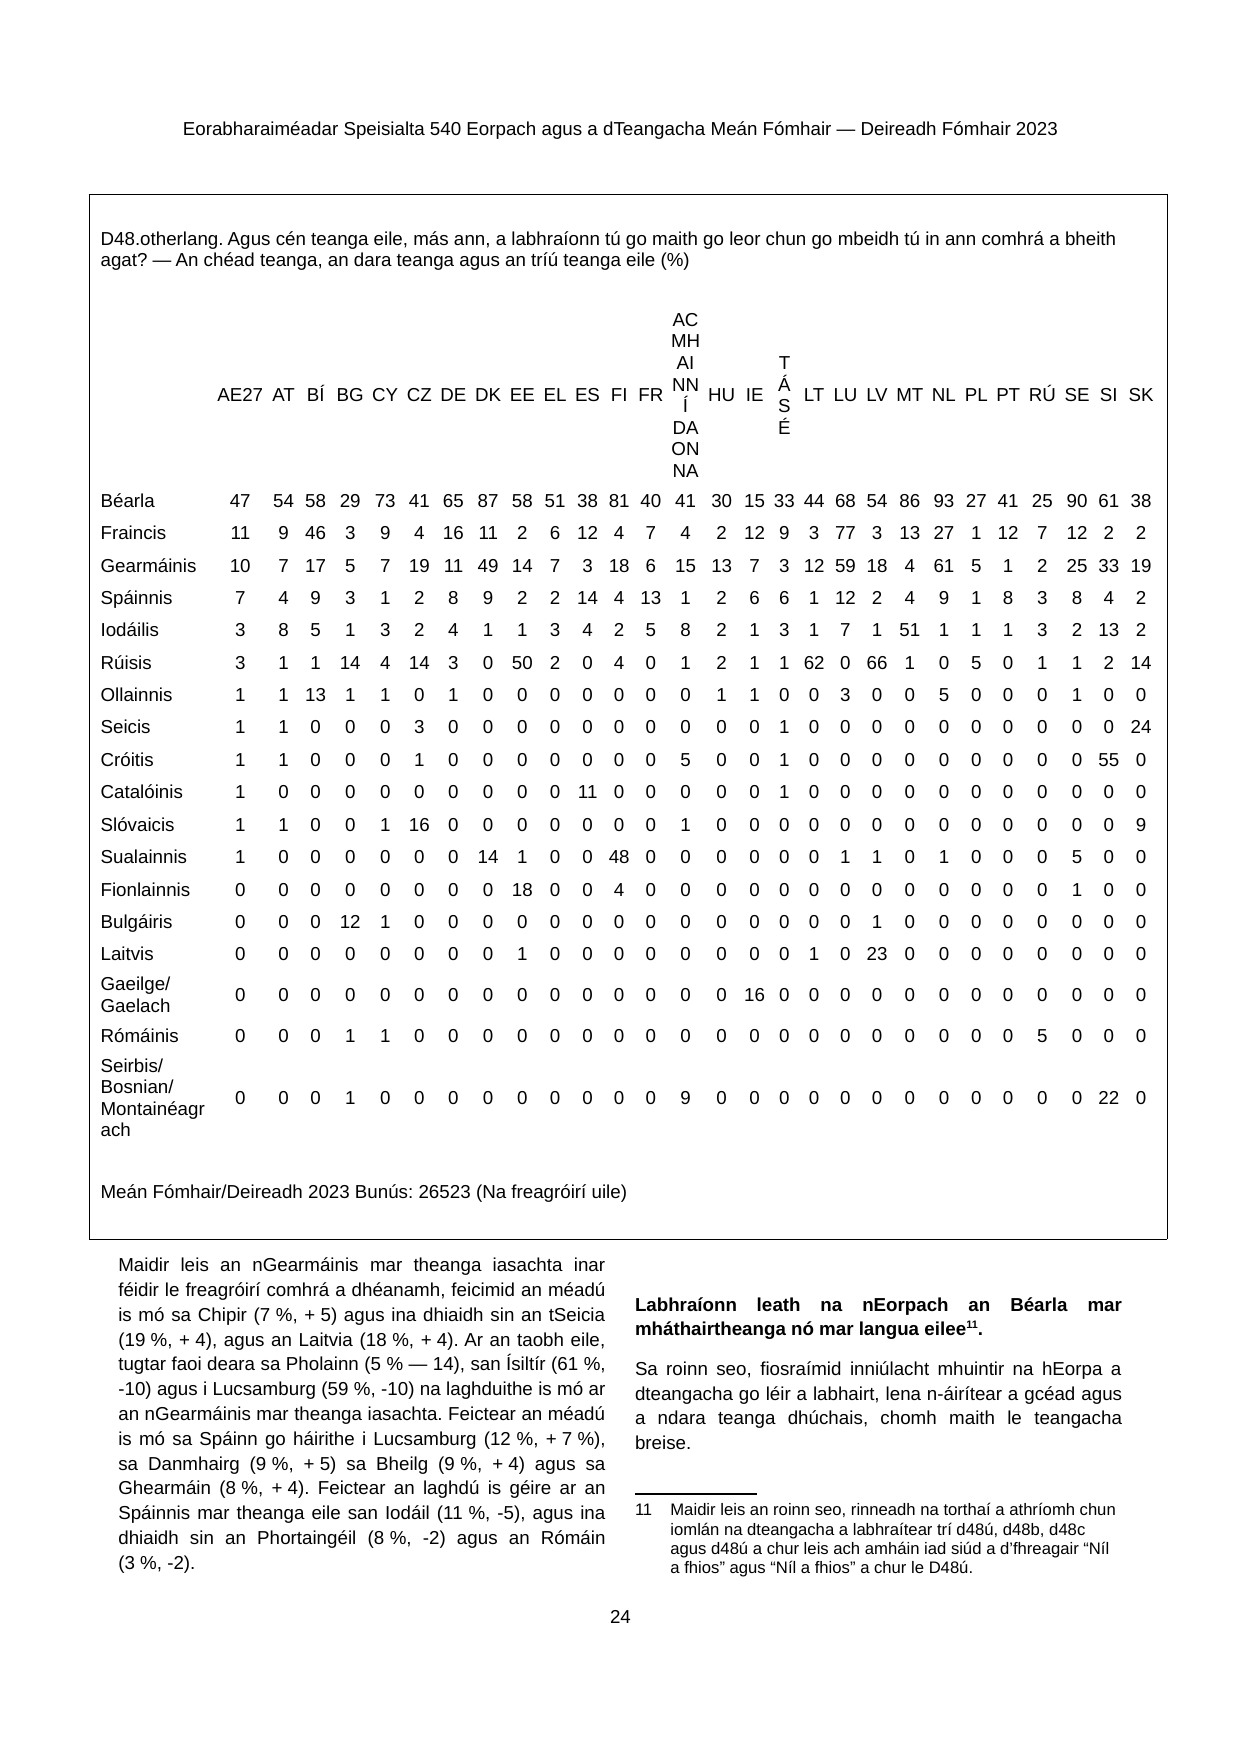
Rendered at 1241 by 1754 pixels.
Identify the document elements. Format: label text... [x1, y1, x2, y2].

table_cell [829, 1144, 862, 1176]
table_cell 0 [471, 1019, 505, 1051]
table_cell 0 [402, 1019, 436, 1051]
table_cell 0 [402, 938, 436, 970]
table_cell 0 [212, 1019, 268, 1051]
table_cell 7 [268, 549, 299, 581]
table_cell 0 [212, 905, 268, 938]
table_cell 0 [368, 776, 402, 808]
table_cell 0 [332, 743, 367, 776]
table_cell 14 [571, 581, 604, 614]
table_cell 0 [402, 776, 436, 808]
table_cell 0 [740, 808, 769, 841]
table_cell [1024, 274, 1060, 306]
table_cell 0 [539, 873, 571, 905]
table_cell 0 [829, 970, 862, 1019]
table_cell Ollainnis [98, 679, 212, 711]
table_cell 0 [571, 711, 604, 743]
table_cell 2 [505, 581, 539, 614]
table_cell [471, 274, 505, 306]
table_cell 0 [268, 841, 299, 873]
table_cell 0 [740, 905, 769, 938]
table_cell 81 [604, 484, 634, 517]
table_cell AE27 [212, 306, 268, 484]
table_cell 0 [960, 1019, 992, 1051]
table_cell 0 [634, 841, 667, 873]
table_cell 55 [1094, 743, 1123, 776]
table_cell 54 [862, 484, 892, 517]
table_cell 0 [402, 679, 436, 711]
table_cell 2 [862, 581, 892, 614]
table_cell 18 [604, 549, 634, 581]
table_cell 77 [829, 517, 862, 549]
table_cell 0 [268, 938, 299, 970]
table_cell 0 [1024, 776, 1060, 808]
table_cell 0 [960, 808, 992, 841]
table_cell 9 [299, 581, 332, 614]
table_cell 33 [769, 484, 799, 517]
table_cell 0 [799, 711, 829, 743]
table_cell 0 [704, 1019, 739, 1051]
table_cell [927, 274, 960, 306]
table_cell 0 [992, 841, 1024, 873]
table_cell 9 [769, 517, 799, 549]
table_cell 1 [799, 581, 829, 614]
table_cell 0 [368, 873, 402, 905]
table_cell 14 [505, 549, 539, 581]
table_cell 0 [769, 679, 799, 711]
table_cell HU [704, 306, 739, 484]
table_cell 16 [740, 970, 769, 1019]
table_cell 0 [471, 776, 505, 808]
table_cell 0 [862, 743, 892, 776]
table_cell EE [505, 306, 539, 484]
table_cell 0 [1123, 873, 1158, 905]
table_cell 0 [667, 711, 703, 743]
table_cell 3 [402, 711, 436, 743]
table_cell 5 [299, 614, 332, 646]
text Labhraíonn leath na nEorpach an Béarla mar mháthairtheanga nó mar langua eilee. [635, 1293, 1122, 1340]
table_cell 0 [892, 905, 927, 938]
table_cell [436, 1144, 471, 1176]
table_cell 9 [927, 581, 960, 614]
table_cell [98, 306, 212, 484]
table_cell 0 [667, 1019, 703, 1051]
table_cell [892, 1144, 927, 1176]
table_cell 12 [740, 517, 769, 549]
table_cell 2 [604, 614, 634, 646]
table_cell 1 [992, 614, 1024, 646]
table_cell 14 [402, 646, 436, 678]
table_cell 1 [927, 614, 960, 646]
table_cell EL [539, 306, 571, 484]
table_cell [799, 1144, 829, 1176]
table_cell 2 [1123, 614, 1158, 646]
table_cell 0 [740, 743, 769, 776]
table_cell 16 [436, 517, 471, 549]
table_cell 1 [368, 581, 402, 614]
table_cell [98, 274, 212, 306]
table_cell 1 [332, 1019, 367, 1051]
table_cell 0 [268, 970, 299, 1019]
table_cell 13 [1094, 614, 1123, 646]
table_cell 1 [960, 581, 992, 614]
table_cell [960, 274, 992, 306]
table_cell [332, 274, 367, 306]
table_cell 1 [667, 808, 703, 841]
table_cell 0 [960, 841, 992, 873]
table_cell 0 [604, 905, 634, 938]
table_cell 0 [436, 841, 471, 873]
table_cell [268, 274, 299, 306]
table_cell 1 [1060, 646, 1093, 678]
table_cell 5 [667, 743, 703, 776]
table_cell 0 [212, 873, 268, 905]
table_cell 0 [1094, 841, 1123, 873]
table_cell 5 [1060, 841, 1093, 873]
table_cell 0 [332, 873, 367, 905]
table_cell [892, 274, 927, 306]
table_cell 41 [402, 484, 436, 517]
table_cell 1 [862, 841, 892, 873]
table_cell 0 [1060, 711, 1093, 743]
table_cell BG [332, 306, 367, 484]
table_cell 3 [212, 614, 268, 646]
table_cell 8 [992, 581, 1024, 614]
table_cell 0 [332, 841, 367, 873]
table_cell 0 [927, 646, 960, 678]
table_cell 0 [927, 1019, 960, 1051]
table_cell 0 [927, 873, 960, 905]
table_cell [992, 274, 1024, 306]
table_cell 0 [634, 711, 667, 743]
table_cell Meán Fómhair/Deireadh 2023 Bunús: 26523 (Na freagróirí uile) [98, 1176, 1158, 1208]
table_cell 87 [471, 484, 505, 517]
table_cell 0 [1123, 905, 1158, 938]
table_cell 4 [368, 646, 402, 678]
table_cell 14 [332, 646, 367, 678]
table_cell 0 [471, 970, 505, 1019]
table_cell 0 [960, 679, 992, 711]
table_cell 0 [505, 711, 539, 743]
table_cell 0 [1123, 938, 1158, 970]
table_cell 0 [368, 1051, 402, 1143]
table_cell [299, 274, 332, 306]
table_cell 0 [704, 1051, 739, 1143]
table_cell 0 [667, 938, 703, 970]
table_cell 0 [505, 1019, 539, 1051]
table_cell 0 [769, 938, 799, 970]
table_cell 1 [505, 938, 539, 970]
table_cell 3 [539, 614, 571, 646]
table_cell [704, 274, 739, 306]
table_cell [98, 1144, 212, 1176]
table_cell 0 [740, 841, 769, 873]
table_cell 0 [539, 1051, 571, 1143]
table_cell 7 [829, 614, 862, 646]
table_cell 0 [571, 970, 604, 1019]
table_cell Gaeilge/Gaelach [98, 970, 212, 1019]
table_cell 1 [829, 841, 862, 873]
table_cell 5 [960, 549, 992, 581]
table_cell 0 [299, 711, 332, 743]
table_cell 2 [539, 581, 571, 614]
table_cell 0 [402, 1051, 436, 1143]
table_cell 0 [892, 776, 927, 808]
table_cell 66 [862, 646, 892, 678]
table_cell [402, 274, 436, 306]
table_cell FI [604, 306, 634, 484]
table_cell 0 [892, 808, 927, 841]
table_cell 0 [992, 808, 1024, 841]
table_cell 0 [992, 873, 1024, 905]
table_cell 0 [1060, 776, 1093, 808]
table_cell 0 [571, 679, 604, 711]
table_cell 73 [368, 484, 402, 517]
table_cell ES [571, 306, 604, 484]
table_cell 0 [892, 873, 927, 905]
table_cell 0 [992, 970, 1024, 1019]
table_cell SE [1060, 306, 1093, 484]
table_cell 1 [471, 614, 505, 646]
table_cell [402, 1144, 436, 1176]
table_cell 8 [436, 581, 471, 614]
table_cell 0 [1123, 1051, 1158, 1143]
table_cell 0 [436, 743, 471, 776]
table_cell 18 [862, 549, 892, 581]
table_cell TÁ SÉ [769, 306, 799, 484]
table_cell 1 [862, 905, 892, 938]
table_cell 0 [799, 679, 829, 711]
table_cell 0 [769, 905, 799, 938]
table_cell 0 [799, 873, 829, 905]
table_cell 0 [299, 776, 332, 808]
table_cell 1 [212, 679, 268, 711]
table_cell 1 [740, 646, 769, 678]
table_cell 1 [667, 581, 703, 614]
table_cell 0 [1094, 1019, 1123, 1051]
table_cell 0 [505, 776, 539, 808]
table_cell 0 [862, 679, 892, 711]
table_cell 1 [212, 841, 268, 873]
table_cell 9 [368, 517, 402, 549]
table_cell [571, 274, 604, 306]
table_cell 0 [1024, 679, 1060, 711]
table_cell 9 [667, 1051, 703, 1143]
table_cell 41 [992, 484, 1024, 517]
table_cell 0 [740, 1051, 769, 1143]
table_cell 1 [212, 711, 268, 743]
table_cell 1 [667, 646, 703, 678]
table_cell 0 [634, 905, 667, 938]
table_cell 0 [992, 776, 1024, 808]
table_cell 13 [892, 517, 927, 549]
table_cell 1 [299, 646, 332, 678]
table_cell 0 [368, 711, 402, 743]
table_cell 0 [604, 776, 634, 808]
table_cell 0 [927, 905, 960, 938]
table_cell 0 [332, 938, 367, 970]
table_cell 2 [704, 517, 739, 549]
table_cell 1 [799, 614, 829, 646]
table_cell 0 [799, 776, 829, 808]
table_cell FR [634, 306, 667, 484]
table_cell 0 [299, 743, 332, 776]
table_cell 2 [539, 646, 571, 678]
table_cell 0 [769, 841, 799, 873]
table_cell 0 [960, 743, 992, 776]
table_cell 0 [1060, 743, 1093, 776]
table_cell 0 [539, 938, 571, 970]
table_cell 46 [299, 517, 332, 549]
table_cell 0 [1094, 873, 1123, 905]
table_cell 1 [927, 841, 960, 873]
table_cell 7 [634, 517, 667, 549]
table_cell 0 [927, 711, 960, 743]
table_cell Fraincis [98, 517, 212, 549]
table_cell Catalóinis [98, 776, 212, 808]
table_cell CZ [402, 306, 436, 484]
table_cell 0 [892, 841, 927, 873]
table_cell 90 [1060, 484, 1093, 517]
table_cell 0 [634, 1051, 667, 1143]
table_cell 0 [1123, 743, 1158, 776]
table_cell 0 [769, 970, 799, 1019]
table_cell 0 [667, 970, 703, 1019]
table_cell 0 [829, 1051, 862, 1143]
table_cell 0 [829, 873, 862, 905]
table_cell 0 [1094, 905, 1123, 938]
table_cell 1 [368, 905, 402, 938]
table_cell 0 [299, 970, 332, 1019]
table_cell 25 [1024, 484, 1060, 517]
table_cell 0 [704, 743, 739, 776]
table_cell 3 [368, 614, 402, 646]
table_cell 0 [299, 905, 332, 938]
table_cell [368, 1144, 402, 1176]
table_cell Iodáilis [98, 614, 212, 646]
table_cell 2 [1123, 517, 1158, 549]
table_cell 0 [862, 873, 892, 905]
table_cell 0 [1024, 938, 1060, 970]
table_cell 0 [667, 679, 703, 711]
table_cell 0 [992, 711, 1024, 743]
table_cell 3 [1024, 614, 1060, 646]
table_cell 68 [829, 484, 862, 517]
table_cell 0 [471, 938, 505, 970]
table_cell 3 [862, 517, 892, 549]
table_cell 0 [892, 938, 927, 970]
table_cell LT [799, 306, 829, 484]
table_cell 1 [212, 743, 268, 776]
table_cell 0 [892, 1019, 927, 1051]
table_cell 4 [436, 614, 471, 646]
table_cell 5 [960, 646, 992, 678]
table_cell 12 [1060, 517, 1093, 549]
table_cell NL [927, 306, 960, 484]
table_cell 0 [505, 905, 539, 938]
table_cell [740, 274, 769, 306]
table_cell 1 [436, 679, 471, 711]
table_cell [1094, 1144, 1123, 1176]
table_cell [704, 1144, 739, 1176]
table_cell 0 [704, 905, 739, 938]
table_cell 0 [1024, 1051, 1060, 1143]
table_cell 1 [368, 808, 402, 841]
table_cell 0 [268, 1051, 299, 1143]
table_cell 1 [960, 614, 992, 646]
table_cell 17 [299, 549, 332, 581]
table_cell [634, 274, 667, 306]
table_cell 13 [634, 581, 667, 614]
table_cell 16 [402, 808, 436, 841]
table_cell 0 [1024, 841, 1060, 873]
table_cell 8 [1060, 581, 1093, 614]
table_cell 0 [604, 743, 634, 776]
table_cell 1 [268, 743, 299, 776]
table_cell 0 [960, 873, 992, 905]
table_cell 0 [992, 905, 1024, 938]
table_cell 0 [299, 841, 332, 873]
table_cell 0 [862, 1019, 892, 1051]
table_cell 0 [992, 743, 1024, 776]
table_cell 0 [799, 970, 829, 1019]
table_cell 65 [436, 484, 471, 517]
table_cell [332, 1144, 367, 1176]
table_cell 61 [1094, 484, 1123, 517]
table_cell 0 [571, 1051, 604, 1143]
table_cell Bulgáiris [98, 905, 212, 938]
table_cell 19 [1123, 549, 1158, 581]
table_cell 0 [634, 808, 667, 841]
table_cell 1 [332, 1051, 367, 1143]
table_cell 0 [992, 1019, 1024, 1051]
table_cell 1 [769, 743, 799, 776]
table_cell 5 [634, 614, 667, 646]
table_cell 0 [769, 1051, 799, 1143]
table_cell Sualainnis [98, 841, 212, 873]
table_cell 1 [769, 646, 799, 678]
table_cell Rómáinis [98, 1019, 212, 1051]
table_cell 0 [1060, 970, 1093, 1019]
table_cell 0 [402, 970, 436, 1019]
table_cell [769, 1144, 799, 1176]
table_cell 0 [212, 1051, 268, 1143]
table_cell 0 [892, 711, 927, 743]
table_cell 1 [505, 614, 539, 646]
table_cell 0 [799, 905, 829, 938]
table_cell 11 [571, 776, 604, 808]
table_cell 0 [539, 711, 571, 743]
table_cell 0 [505, 970, 539, 1019]
table_cell 0 [1060, 1019, 1093, 1051]
table_cell 0 [1024, 808, 1060, 841]
table_cell 0 [667, 905, 703, 938]
table_cell 0 [862, 970, 892, 1019]
table_cell 12 [829, 581, 862, 614]
table_cell 0 [505, 679, 539, 711]
table_cell 0 [769, 873, 799, 905]
table_cell 38 [1123, 484, 1158, 517]
table_cell 0 [604, 711, 634, 743]
table_cell 5 [332, 549, 367, 581]
table_cell Fionlainnis [98, 873, 212, 905]
table_cell 0 [992, 646, 1024, 678]
table_cell 1 [268, 679, 299, 711]
table_cell 3 [1024, 581, 1060, 614]
table_cell [1024, 1144, 1060, 1176]
table_cell 0 [471, 808, 505, 841]
table_cell 4 [604, 581, 634, 614]
table_cell 1 [332, 614, 367, 646]
table_cell 0 [927, 938, 960, 970]
table_cell [1060, 274, 1093, 306]
table_cell DK [471, 306, 505, 484]
table_cell 2 [1060, 614, 1093, 646]
table_cell 0 [927, 808, 960, 841]
table_cell [992, 1144, 1024, 1176]
table_cell 0 [634, 646, 667, 678]
table_cell 0 [960, 776, 992, 808]
table_cell PT [992, 306, 1024, 484]
table_cell 0 [1094, 808, 1123, 841]
table_cell 2 [1094, 646, 1123, 678]
table_cell 58 [505, 484, 539, 517]
table_cell 0 [862, 776, 892, 808]
table_cell 2 [505, 517, 539, 549]
table_cell [505, 274, 539, 306]
table_cell Rúisis [98, 646, 212, 678]
table_cell 0 [960, 970, 992, 1019]
table_cell [299, 1144, 332, 1176]
table_cell 1 [268, 808, 299, 841]
table_cell 0 [471, 711, 505, 743]
table_cell 0 [862, 808, 892, 841]
table_cell [740, 1144, 769, 1176]
table_cell [960, 1144, 992, 1176]
table_cell 0 [740, 1019, 769, 1051]
table_cell [799, 274, 829, 306]
table_cell 0 [505, 743, 539, 776]
table_cell 3 [769, 549, 799, 581]
table_cell 13 [299, 679, 332, 711]
table_cell 0 [960, 938, 992, 970]
table_cell 0 [634, 938, 667, 970]
table_cell 0 [1123, 970, 1158, 1019]
table_cell 3 [769, 614, 799, 646]
table_cell [667, 1144, 703, 1176]
table_cell 0 [505, 1051, 539, 1143]
table_cell 0 [539, 743, 571, 776]
table_cell 0 [571, 938, 604, 970]
table_cell 0 [892, 743, 927, 776]
table_cell 0 [332, 711, 367, 743]
table_cell ACMHAINNÍ DAONNA [667, 306, 703, 484]
table_cell 0 [1123, 1019, 1158, 1051]
table_cell 1 [769, 776, 799, 808]
table_cell 0 [299, 1019, 332, 1051]
table_cell 40 [634, 484, 667, 517]
table_cell 93 [927, 484, 960, 517]
table_cell 51 [892, 614, 927, 646]
table_cell 47 [212, 484, 268, 517]
table_cell MT [892, 306, 927, 484]
table_cell 2 [1094, 517, 1123, 549]
table_cell PL [960, 306, 992, 484]
table_cell 0 [436, 1019, 471, 1051]
table_cell 0 [799, 808, 829, 841]
table_cell 0 [571, 646, 604, 678]
table_cell 1 [862, 614, 892, 646]
table_cell 1 [769, 711, 799, 743]
table_cell 0 [332, 776, 367, 808]
table_cell 1 [368, 679, 402, 711]
text [90, 195, 1167, 1239]
table_cell 2 [1123, 581, 1158, 614]
table_cell 0 [992, 938, 1024, 970]
table_cell 0 [704, 711, 739, 743]
table_cell 14 [471, 841, 505, 873]
table_cell 2 [704, 581, 739, 614]
table_cell 0 [268, 1019, 299, 1051]
table_cell [1123, 1144, 1158, 1176]
table_cell 0 [471, 646, 505, 678]
table_cell 18 [505, 873, 539, 905]
table_cell 0 [1094, 776, 1123, 808]
table_cell 0 [927, 1051, 960, 1143]
table_cell 0 [634, 776, 667, 808]
table_cell 0 [960, 711, 992, 743]
table_cell [829, 274, 862, 306]
table_cell 0 [704, 938, 739, 970]
table_cell 0 [829, 743, 862, 776]
table_cell 0 [769, 1019, 799, 1051]
table_cell 0 [927, 776, 960, 808]
table_cell 1 [1060, 873, 1093, 905]
table_cell 1 [960, 517, 992, 549]
table_cell 19 [402, 549, 436, 581]
table_cell [212, 1144, 268, 1176]
table_cell 1 [402, 743, 436, 776]
table_cell Cróitis [98, 743, 212, 776]
table_cell 2 [402, 581, 436, 614]
table_cell 4 [268, 581, 299, 614]
table_cell 1 [368, 1019, 402, 1051]
table_cell 3 [799, 517, 829, 549]
table_cell 0 [212, 938, 268, 970]
table_cell 0 [1094, 679, 1123, 711]
table_header D48.otherlang. Agus cén teanga eile, más ann, a labhraíonn tú go maith go leor chun go mbeidh tú in ann comhrá a bheith agat? — An chéad teanga, an dara teanga agus an tríú teanga eile (%) [98, 225, 1158, 273]
table_cell 27 [927, 517, 960, 549]
table_cell 0 [471, 679, 505, 711]
table_cell 2 [704, 646, 739, 678]
table_cell 0 [634, 873, 667, 905]
table_cell 15 [740, 484, 769, 517]
table_cell 1 [740, 614, 769, 646]
table_cell 0 [634, 679, 667, 711]
table_cell 23 [862, 938, 892, 970]
table_cell 0 [704, 841, 739, 873]
table_cell 0 [1060, 1051, 1093, 1143]
table_cell 0 [740, 938, 769, 970]
table_cell 0 [829, 1019, 862, 1051]
table_cell [604, 1144, 634, 1176]
table_cell Béarla [98, 484, 212, 517]
table_cell [539, 1144, 571, 1176]
table_cell 0 [799, 1019, 829, 1051]
table_cell LU [829, 306, 862, 484]
table_cell [862, 274, 892, 306]
table_cell 0 [368, 841, 402, 873]
table_cell 0 [960, 1051, 992, 1143]
table_cell 29 [332, 484, 367, 517]
table_cell [1123, 274, 1158, 306]
table_cell 0 [436, 776, 471, 808]
table_cell 0 [1123, 679, 1158, 711]
table_cell 7 [539, 549, 571, 581]
table_cell 0 [927, 970, 960, 1019]
table_cell 0 [436, 938, 471, 970]
table_cell 11 [212, 517, 268, 549]
table_cell 48 [604, 841, 634, 873]
table_cell 0 [829, 905, 862, 938]
table_cell Seicis [98, 711, 212, 743]
table_cell 0 [829, 808, 862, 841]
table_cell [268, 1144, 299, 1176]
table_cell 4 [604, 646, 634, 678]
table_cell 0 [892, 1051, 927, 1143]
table_cell RÚ [1024, 306, 1060, 484]
table_cell [571, 1144, 604, 1176]
table_cell 59 [829, 549, 862, 581]
table_cell 0 [927, 743, 960, 776]
table_cell [1060, 1144, 1093, 1176]
table_cell 0 [299, 808, 332, 841]
table_cell 1 [268, 711, 299, 743]
table_cell 0 [1123, 776, 1158, 808]
table_cell 6 [740, 581, 769, 614]
table_cell 1 [332, 679, 367, 711]
table_cell 8 [667, 614, 703, 646]
table_cell 0 [1024, 905, 1060, 938]
table_cell 2 [1024, 549, 1060, 581]
table_cell [1094, 274, 1123, 306]
table_cell 0 [829, 938, 862, 970]
table_cell 1 [212, 808, 268, 841]
table_cell 0 [436, 970, 471, 1019]
table_cell 0 [436, 873, 471, 905]
table_cell 0 [505, 808, 539, 841]
table_cell 4 [604, 517, 634, 549]
table_cell 11 [436, 549, 471, 581]
table_cell 0 [740, 711, 769, 743]
table_cell 7 [368, 549, 402, 581]
text Sa roinn seo, fiosraímid inniúlacht mhuintir na hEorpa a dteangacha go léir a labhairt, lena n-áirítear a gcéad agus a ndara teanga dhúchais, chomh maith le teangacha breise. [635, 1357, 1122, 1453]
table_cell SI [1094, 306, 1123, 484]
table_cell 58 [299, 484, 332, 517]
table_cell 0 [539, 970, 571, 1019]
table_cell 2 [402, 614, 436, 646]
table_cell 4 [892, 549, 927, 581]
table_cell 27 [960, 484, 992, 517]
table_cell 0 [368, 970, 402, 1019]
table_cell 0 [212, 970, 268, 1019]
table_cell [212, 274, 268, 306]
table_cell AT [268, 306, 299, 484]
table_cell 0 [571, 743, 604, 776]
table_cell 0 [704, 873, 739, 905]
table_cell 0 [1060, 938, 1093, 970]
table_cell 9 [471, 581, 505, 614]
table_cell 0 [436, 1051, 471, 1143]
table_cell Spáinnis [98, 581, 212, 614]
table_cell 0 [539, 808, 571, 841]
table_cell 0 [332, 970, 367, 1019]
table_cell 0 [1024, 873, 1060, 905]
table_cell [634, 1144, 667, 1176]
table_cell 0 [704, 776, 739, 808]
table_cell 22 [1094, 1051, 1123, 1143]
table_cell [539, 274, 571, 306]
table_cell IE [740, 306, 769, 484]
table_cell 0 [667, 841, 703, 873]
table_cell 0 [862, 711, 892, 743]
table_cell 51 [539, 484, 571, 517]
table_cell [769, 274, 799, 306]
table_cell 7 [1024, 517, 1060, 549]
table_cell 0 [799, 743, 829, 776]
table_cell 0 [634, 970, 667, 1019]
table_cell 0 [1123, 841, 1158, 873]
table_cell 0 [829, 776, 862, 808]
text Maidir leis an nGearmáinis mar theanga iasachta inar féidir le freagróirí comhrá a dhéanamh, feicimid an méadú is mó sa Chipir (7 %, + 5) agus ina dhiaidh sin an tSeicia (19 %, + 4), agus an Laitvia (18 %, + 4). Ar an taobh eile, tugtar faoi deara sa Pholainn (5 % — 14), san Ísiltír (61 %, -10) agus i Lucsamburg (59 %, -10) na laghduithe is mó ar an nGearmáinis mar theanga iasachta. Feictear an méadú is mó sa Spáinn go háirithe i Lucsamburg (12 %, + 7 %), sa Danmhairg (9 %, + 5) sa Bheilg (9 %, + 4) agus sa Ghearmáin (8 %, + 4). Feictear an laghdú is géire ar an Spáinnis mar theanga eile san Iodáil (11 %, -5), agus ina dhiaidh sin an Phortaingéil (8 %, -2) agus an Rómáin (3 %, -2). [118, 1240, 605, 1573]
table_cell 0 [471, 873, 505, 905]
table_cell 54 [268, 484, 299, 517]
table_cell 0 [539, 905, 571, 938]
table_cell 0 [604, 1019, 634, 1051]
table_cell 9 [268, 517, 299, 549]
text Maidir leis an roinn seo, rinneadh na torthaí a athríomh chun iomlán na dteangacha a labhraítear trí d48ú, d48b, d48c agus d48ú a chur leis ach amháin iad siúd a d’fhreagair “Níl a fhios” agus “Níl a fhios” a chur le D48ú. [635, 1500, 1122, 1577]
table_cell 11 [471, 517, 505, 549]
table_cell 0 [1024, 970, 1060, 1019]
table_cell 0 [740, 873, 769, 905]
table_cell 0 [634, 743, 667, 776]
table_cell [436, 274, 471, 306]
table_cell 0 [402, 873, 436, 905]
table_cell 0 [892, 679, 927, 711]
table_cell 0 [1094, 970, 1123, 1019]
table_cell 0 [992, 679, 1024, 711]
table_cell 3 [332, 517, 367, 549]
table_cell 5 [1024, 1019, 1060, 1051]
table_cell 3 [829, 679, 862, 711]
table_cell 1 [992, 549, 1024, 581]
table_cell 0 [992, 1051, 1024, 1143]
table_cell 62 [799, 646, 829, 678]
table_cell 0 [634, 1019, 667, 1051]
table_cell 0 [799, 841, 829, 873]
table_cell 0 [471, 1051, 505, 1143]
table_cell 0 [268, 873, 299, 905]
table_cell [862, 1144, 892, 1176]
table_cell 0 [960, 905, 992, 938]
table_cell DE [436, 306, 471, 484]
table_cell 6 [634, 549, 667, 581]
table_cell 13 [704, 549, 739, 581]
table_cell 0 [604, 679, 634, 711]
table_cell 0 [704, 970, 739, 1019]
table_cell 5 [927, 679, 960, 711]
table_cell 0 [332, 808, 367, 841]
table_cell 0 [740, 776, 769, 808]
table_cell 0 [402, 905, 436, 938]
table_cell 3 [436, 646, 471, 678]
table_cell 0 [368, 743, 402, 776]
table_cell Laitvis [98, 938, 212, 970]
table_cell 30 [704, 484, 739, 517]
table_cell 6 [539, 517, 571, 549]
table_cell Seirbis/Bosnian/Montainéagrach [98, 1051, 212, 1143]
table_cell 0 [604, 938, 634, 970]
table_cell 25 [1060, 549, 1093, 581]
table_cell 0 [862, 1051, 892, 1143]
table_cell 6 [769, 581, 799, 614]
table_cell [667, 274, 703, 306]
table_cell 0 [436, 808, 471, 841]
table_cell 0 [402, 841, 436, 873]
table_cell 4 [402, 517, 436, 549]
table_cell 14 [1123, 646, 1158, 678]
table_cell 0 [1060, 808, 1093, 841]
table_cell 12 [571, 517, 604, 549]
table_cell 0 [604, 808, 634, 841]
table_cell 49 [471, 549, 505, 581]
table_cell 15 [667, 549, 703, 581]
table_cell 0 [1060, 905, 1093, 938]
table_cell 12 [332, 905, 367, 938]
table_cell 8 [268, 614, 299, 646]
table_cell CY [368, 306, 402, 484]
table_cell 0 [1024, 743, 1060, 776]
table_cell [505, 1144, 539, 1176]
table_cell 0 [604, 970, 634, 1019]
table_cell 0 [1094, 938, 1123, 970]
table_cell 0 [1094, 711, 1123, 743]
table_cell 0 [571, 905, 604, 938]
table_cell 2 [704, 614, 739, 646]
table_cell 0 [471, 905, 505, 938]
table_cell 0 [667, 873, 703, 905]
table_cell BÍ [299, 306, 332, 484]
table_cell 0 [539, 679, 571, 711]
table_cell 12 [992, 517, 1024, 549]
table_cell 1 [1024, 646, 1060, 678]
table_cell 12 [799, 549, 829, 581]
table_cell 3 [332, 581, 367, 614]
table_cell 0 [604, 1051, 634, 1143]
table_cell 50 [505, 646, 539, 678]
table_cell 1 [268, 646, 299, 678]
table_cell 0 [829, 646, 862, 678]
table_cell 1 [704, 679, 739, 711]
table_cell [604, 274, 634, 306]
table_cell 33 [1094, 549, 1123, 581]
table_cell 24 [1123, 711, 1158, 743]
table_cell 0 [704, 808, 739, 841]
table_cell 0 [571, 841, 604, 873]
table_cell Slóvaicis [98, 808, 212, 841]
table_cell 1 [740, 679, 769, 711]
table_cell SK [1123, 306, 1158, 484]
table_cell 10 [212, 549, 268, 581]
table_cell 4 [571, 614, 604, 646]
table_cell 0 [299, 1051, 332, 1143]
table_cell 3 [212, 646, 268, 678]
table_cell 0 [299, 873, 332, 905]
table_cell 44 [799, 484, 829, 517]
table_cell 7 [212, 581, 268, 614]
table_cell 4 [1094, 581, 1123, 614]
table_cell 0 [799, 1051, 829, 1143]
table_cell 0 [268, 776, 299, 808]
table_cell 0 [1024, 711, 1060, 743]
table_cell 1 [212, 776, 268, 808]
table_cell 7 [740, 549, 769, 581]
table_cell 0 [299, 938, 332, 970]
table_cell 0 [571, 808, 604, 841]
table_cell LV [862, 306, 892, 484]
table_cell [471, 1144, 505, 1176]
table_cell 41 [667, 484, 703, 517]
table_cell 38 [571, 484, 604, 517]
table_cell 1 [505, 841, 539, 873]
table_cell 0 [571, 873, 604, 905]
table_cell 0 [539, 841, 571, 873]
table_cell 61 [927, 549, 960, 581]
table_cell [927, 1144, 960, 1176]
table_cell [368, 274, 402, 306]
table_cell 4 [892, 581, 927, 614]
table_cell 0 [571, 1019, 604, 1051]
table_cell 0 [829, 711, 862, 743]
table_cell 0 [268, 905, 299, 938]
table_cell 9 [1123, 808, 1158, 841]
table_cell 4 [604, 873, 634, 905]
table_cell 1 [799, 938, 829, 970]
table_cell 0 [892, 970, 927, 1019]
table_cell 0 [539, 776, 571, 808]
table_cell 4 [667, 517, 703, 549]
table_cell 0 [368, 938, 402, 970]
table_cell 1 [1060, 679, 1093, 711]
table_cell 1 [892, 646, 927, 678]
table_cell 0 [539, 1019, 571, 1051]
table_cell 0 [436, 905, 471, 938]
table_cell 0 [769, 808, 799, 841]
table_cell 0 [436, 711, 471, 743]
table_cell Gearmáinis [98, 549, 212, 581]
table_cell 0 [471, 743, 505, 776]
table_cell 0 [667, 776, 703, 808]
table_cell 86 [892, 484, 927, 517]
table_cell 3 [571, 549, 604, 581]
